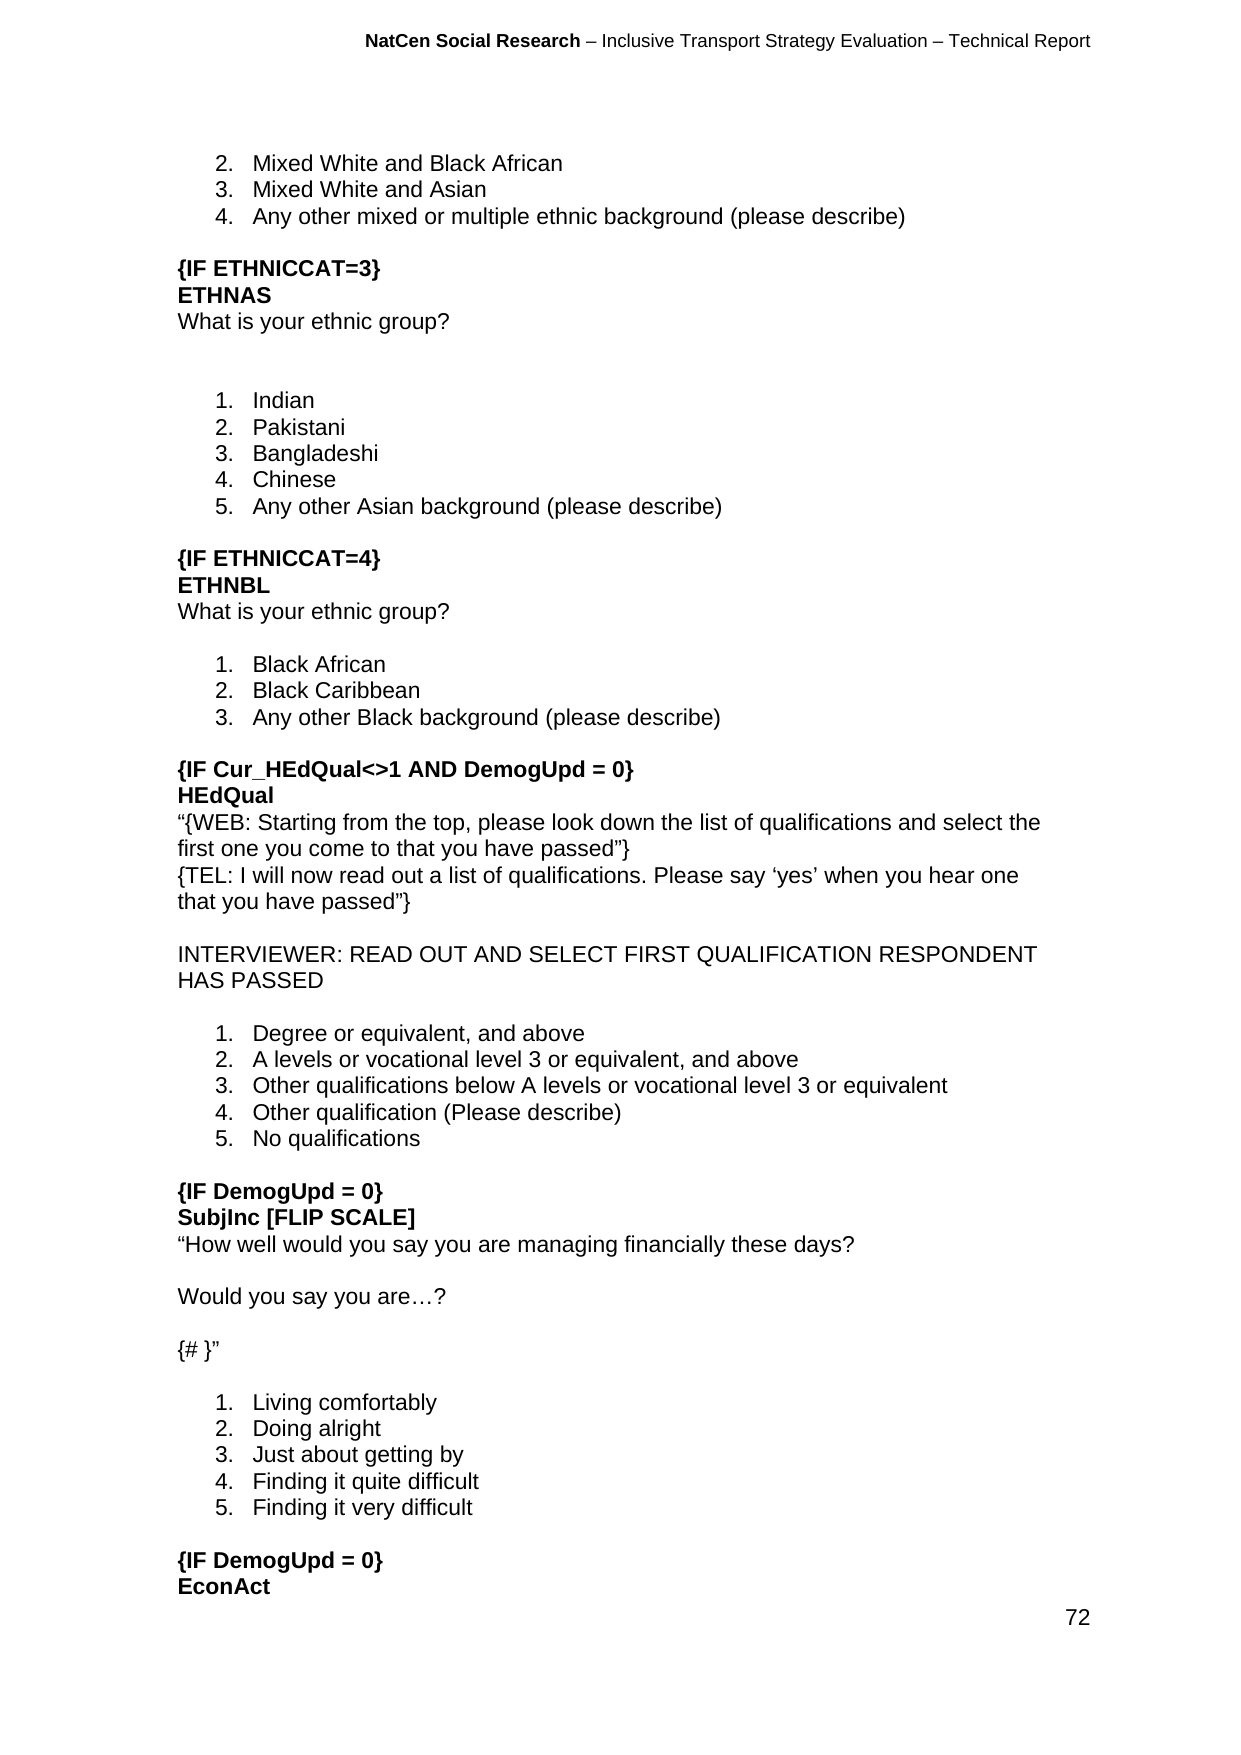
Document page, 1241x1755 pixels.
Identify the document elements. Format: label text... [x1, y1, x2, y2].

list Just about getting by [215, 1441, 1063, 1468]
text What is your ethnic group? [177, 308, 1063, 334]
list No qualifications [215, 1125, 1063, 1151]
list Other qualifications below A levels or vocational level 3 or equivalent [215, 1072, 1063, 1099]
text Would you say you are…? [177, 1283, 1063, 1309]
subtitle {IF DemogUpd = 0} [177, 1547, 1063, 1573]
list Degree or equivalent, and above [215, 1020, 1063, 1046]
list Other qualification (Please describe) [215, 1099, 1063, 1125]
list Chinese [215, 466, 1063, 493]
subtitle ETHNAS [177, 282, 1063, 308]
list Doing alright [215, 1415, 1063, 1441]
list Finding it very difficult [215, 1494, 1063, 1520]
list Pakistani [215, 413, 1063, 440]
list Living comfortably [215, 1389, 1063, 1415]
text “How well would you say you are managing financially these days? [177, 1231, 1063, 1257]
list Any other mixed or multiple ethnic background (please describe) [215, 203, 1063, 229]
text What is your ethnic group? [177, 598, 1063, 624]
subtitle ETHNBL [177, 572, 1063, 598]
list Any other Black background (please describe) [215, 703, 1063, 730]
list Finding it quite difficult [215, 1468, 1063, 1494]
list Indian [215, 387, 1063, 413]
subtitle {IF Cur_HEdQual<>1 AND DemogUpd = 0} [177, 756, 1063, 782]
subtitle EconAct [177, 1573, 1063, 1599]
list Mixed White and Asian [215, 176, 1063, 203]
text INTERVIEWER: READ OUT AND SELECT FIRST QUALIFICATION RESPONDENT HAS PASSED [177, 941, 1063, 993]
subtitle {IF ETHNICCAT=4} [177, 545, 1063, 572]
list A levels or vocational level 3 or equivalent, and above [215, 1046, 1063, 1072]
list Bangladeshi [215, 440, 1063, 466]
subtitle {IF DemogUpd = 0} [177, 1178, 1063, 1204]
text {# }” [177, 1336, 1063, 1362]
list Mixed White and Black African [215, 150, 1063, 176]
list Any other Asian background (please describe) [215, 493, 1063, 519]
text “{WEB: Starting from the top, please look down the list of qualifications and select the first one you come to that you have passed”} [177, 809, 1063, 862]
subtitle HEdQual [177, 782, 1063, 809]
list Black Caribbean [215, 677, 1063, 703]
list Black African [215, 651, 1063, 677]
subtitle SubjInc [FLIP SCALE] [177, 1204, 1063, 1231]
subtitle {IF ETHNICCAT=3} [177, 255, 1063, 282]
text {TEL: I will now read out a list of qualifications. Please say ‘yes’ when you hear one that you have passed”} [177, 862, 1063, 914]
